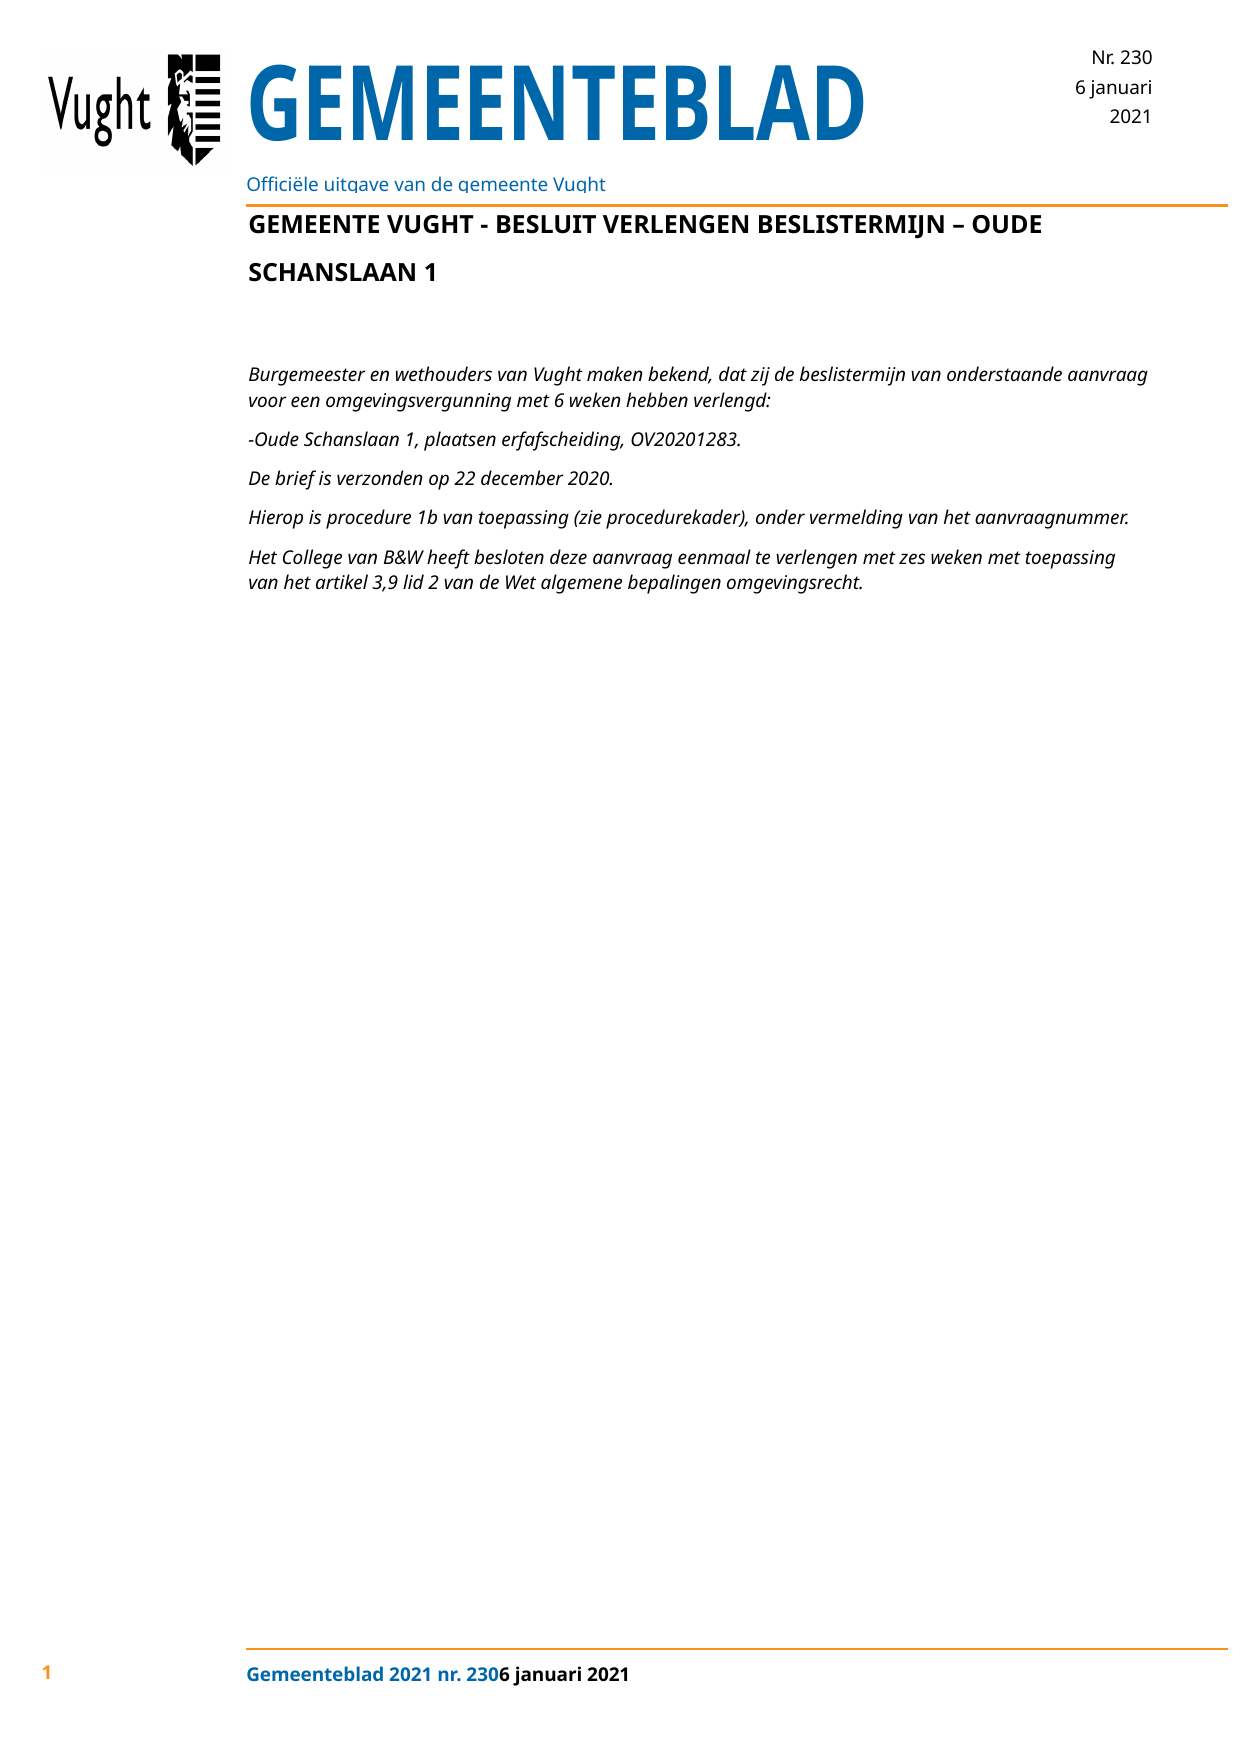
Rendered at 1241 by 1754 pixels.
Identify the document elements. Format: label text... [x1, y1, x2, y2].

picture [41, 47, 231, 172]
text Hierop is procedure 1b van toepassing (zie procedurekader), onder vermelding van het aanvraagnummer. [248, 504, 1152, 530]
text De brief is verzonden op 22 december 2020. [248, 465, 1152, 491]
text -Oude Schanslaan 1, plaatsen erfafscheiding, OV20201283. [248, 426, 1152, 452]
text Het College van B&W heeft besloten deze aanvraag eenmaal te verlengen met zes weken met toepassing van het artikel 3,9 lid 2 van de Wet algemene bepalingen omgevingsrecht. [248, 544, 1152, 595]
text GEMEENTE VUGHT - BESLUIT VERLENGEN BESLISTERMIJN – OUDE SCHANSLAAN 1 [248, 207, 1152, 288]
text Burgemeester en wethouders van Vught maken bekend, dat zij de beslistermijn van onderstaande aanvraag voor een omgevingsvergunning met 6 weken hebben verlengd: [248, 361, 1152, 412]
